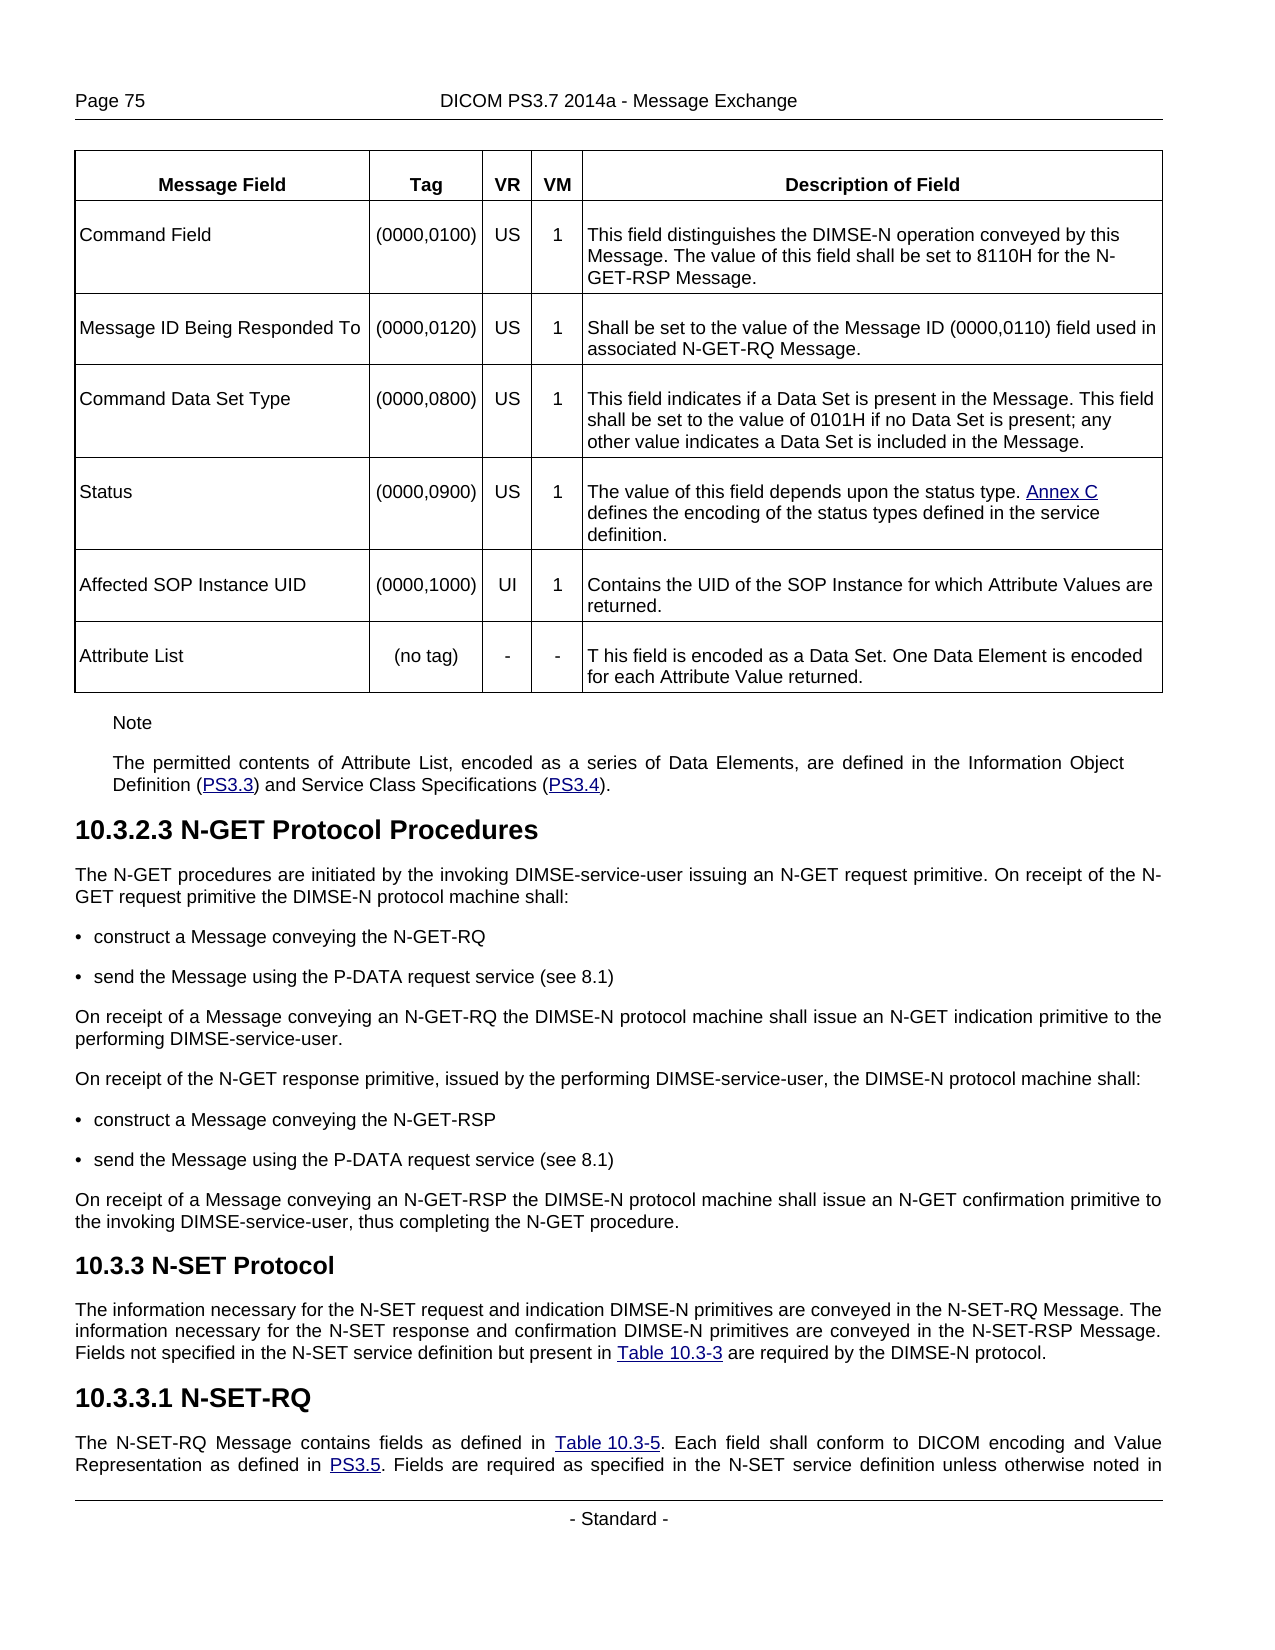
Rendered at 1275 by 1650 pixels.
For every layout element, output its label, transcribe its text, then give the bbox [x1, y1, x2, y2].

table_cell 1 [532, 550, 582, 621]
table_header Tag [370, 151, 482, 200]
text On receipt of a Message conveying an N-GET-RQ the DIMSE-N protocol machine shall issue an N-GET indication primitive to the performing DIMSE-service-user. [75, 1006, 1162, 1049]
text On receipt of the N-GET response primitive, issued by the performing DIMSE-service-user, the DIMSE-N protocol machine shall: [75, 1068, 1162, 1090]
list send the Message using the P-DATA request service (see 8.1) [75, 966, 1162, 988]
table_cell US [483, 365, 531, 457]
table_cell - [483, 622, 531, 692]
table_header Description of Field [583, 151, 1162, 200]
table_cell Command Data Set Type [76, 365, 369, 457]
table_cell Command Field [76, 201, 369, 292]
table_cell Status [76, 458, 369, 549]
table_cell US [483, 294, 531, 364]
table_cell UI [483, 550, 531, 621]
table_cell (0000,0100) [370, 201, 482, 292]
table_cell 1 [532, 294, 582, 364]
table_cell (0000,0120) [370, 294, 482, 364]
text The N-GET procedures are initiated by the invoking DIMSE-service-user issuing an N-GET request primitive. On receipt of the N-GET request primitive the DIMSE-N protocol machine shall: [75, 864, 1162, 907]
table_cell T his field is encoded as a Data Set. One Data Element is encoded for each Attribute Value returned. [583, 622, 1162, 692]
list construct a Message conveying the N-GET-RQ [75, 926, 1162, 947]
table_cell Shall be set to the value of the Message ID (0000,0110) field used in associated N-GET-RQ Message. [583, 294, 1162, 364]
table_cell This field indicates if a Data Set is present in the Message. This field shall be set to the value of 0101H if no Data Set is present; any other value indicates a Data Set is included in the Message. [583, 365, 1162, 457]
table_header VR [483, 151, 531, 200]
table_cell Message ID Being Responded To [76, 294, 369, 364]
table_cell (no tag) [370, 622, 482, 692]
table_cell (0000,1000) [370, 550, 482, 621]
table_cell Affected SOP Instance UID [76, 550, 369, 621]
text On receipt of a Message conveying an N-GET-RSP the DIMSE-N protocol machine shall issue an N-GET confirmation primitive to the invoking DIMSE-service-user, thus completing the N-GET procedure. [75, 1189, 1162, 1232]
text Note [112, 712, 1125, 733]
table_cell - [532, 622, 582, 692]
table_cell US [483, 458, 531, 549]
text 10.3.2.3 N-GET Protocol Procedures [75, 814, 1162, 845]
table_cell 1 [532, 365, 582, 457]
table_cell The value of this field depends upon the status type. Annex C defines the encoding of the status types defined in the service definition. [583, 458, 1162, 549]
table_cell Contains the UID of the SOP Instance for which Attribute Values are returned. [583, 550, 1162, 621]
text 10.3.3.1 N-SET-RQ [75, 1382, 1162, 1413]
table_cell This field distinguishes the DIMSE-N operation conveyed by this Message. The value of this field shall be set to 8110H for the N-GET-RSP Message. [583, 201, 1162, 292]
text The permitted contents of Attribute List, encoded as a series of Data Elements, are defined in the Information Object Definition (PS3.3) and Service Class Specifications (PS3.4). [112, 752, 1125, 795]
table_cell Attribute List [76, 622, 369, 692]
table_cell (0000,0900) [370, 458, 482, 549]
text The information necessary for the N-SET request and indication DIMSE-N primitives are conveyed in the N-SET-RQ Message. The information necessary for the N-SET response and confirmation DIMSE-N primitives are conveyed in the N-SET-RSP Message. Fields not specified in the N-SET service definition but present in Table 10.3-3 are required by the DIMSE-N protocol. [75, 1298, 1162, 1363]
table_header VM [532, 151, 582, 200]
table_cell (0000,0800) [370, 365, 482, 457]
text The N-SET-RQ Message contains fields as defined in Table 10.3-5. Each field shall conform to DICOM encoding and Value Representation as defined in PS3.5. Fields are required as specified in the N-SET service definition unless otherwise noted in [75, 1432, 1162, 1475]
list construct a Message conveying the N-GET-RSP [75, 1108, 1162, 1130]
text 10.3.3 N-SET Protocol [75, 1251, 1162, 1280]
list send the Message using the P-DATA request service (see 8.1) [75, 1149, 1162, 1170]
table_cell 1 [532, 201, 582, 292]
table_cell 1 [532, 458, 582, 549]
table_cell US [483, 201, 531, 292]
table_header Message Field [76, 151, 369, 200]
